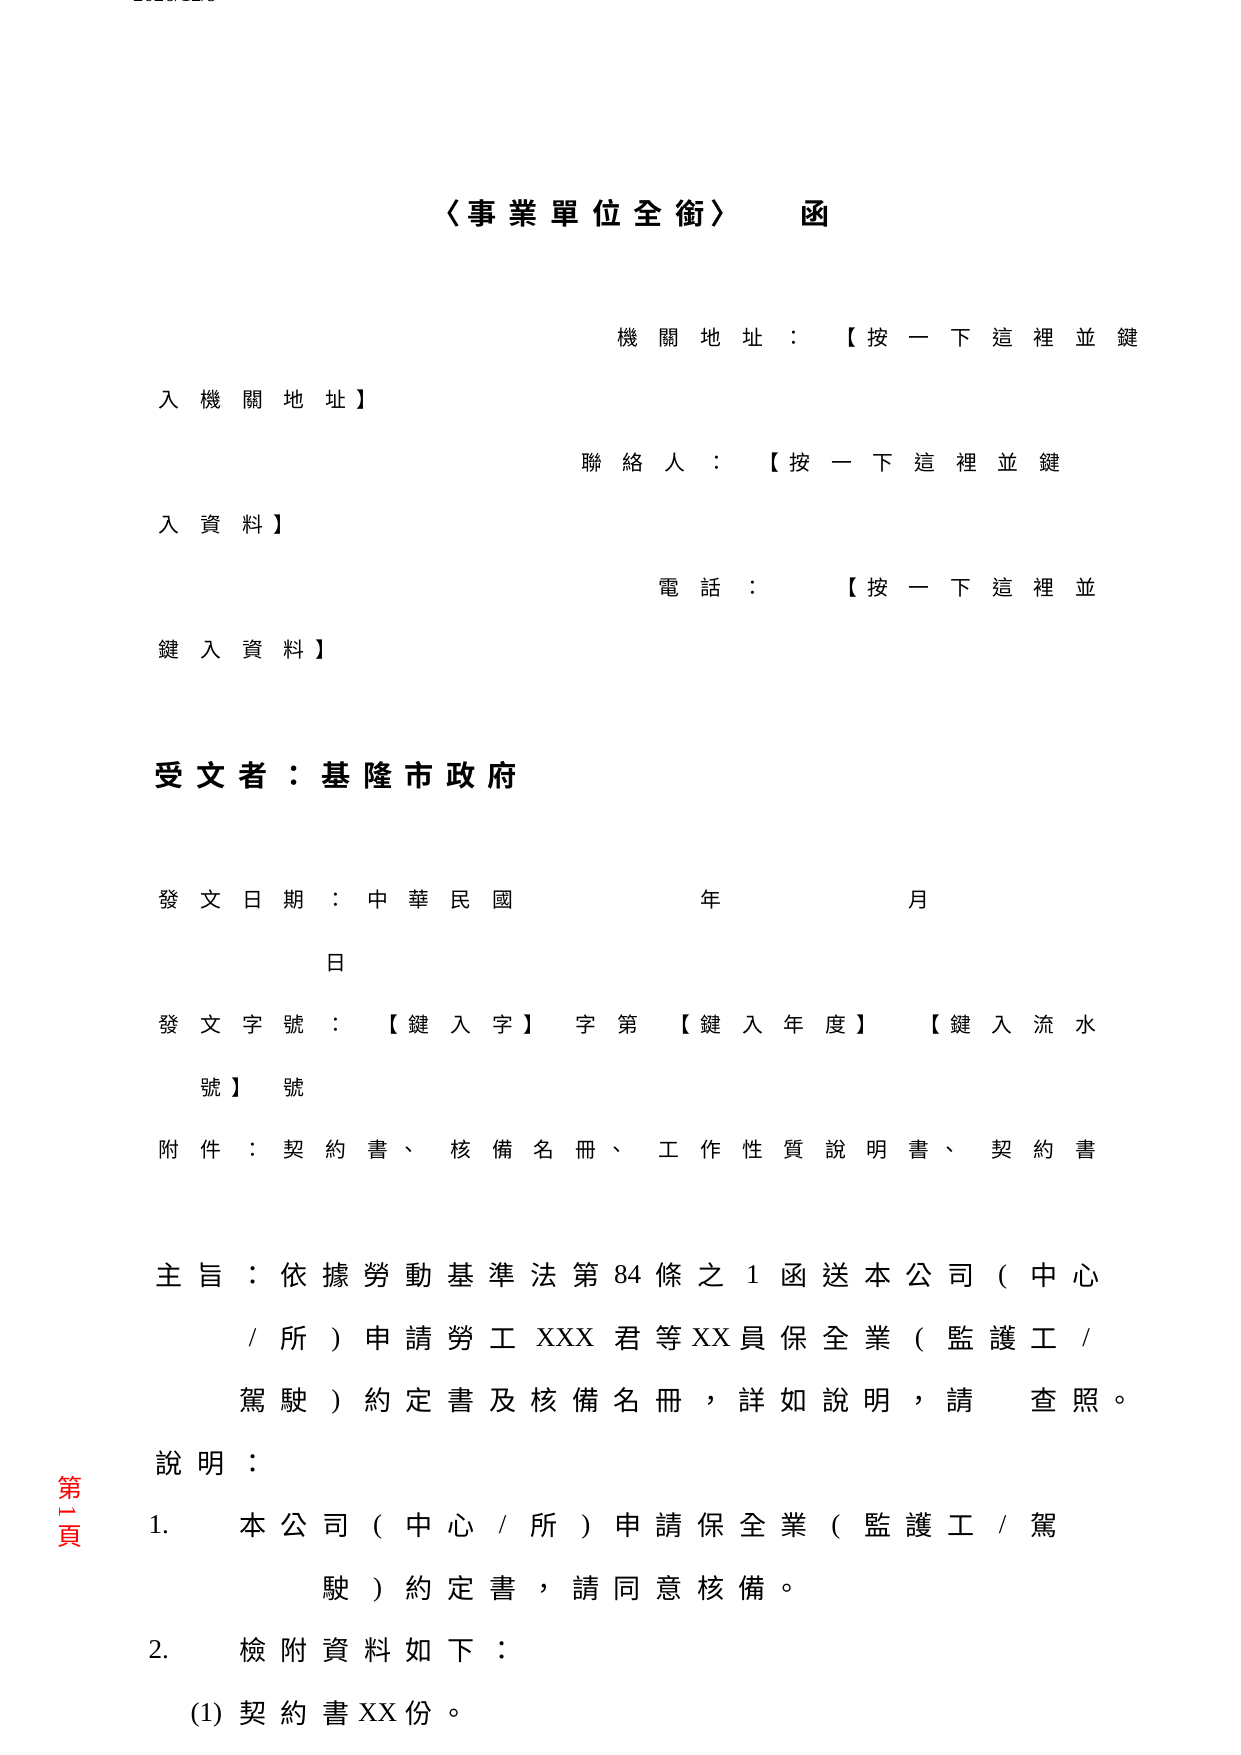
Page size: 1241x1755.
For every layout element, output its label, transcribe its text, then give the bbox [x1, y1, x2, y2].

text ‌發文字號：‌‌【鍵入字】‌‌字第‌‌【鍵入年度】‌‌【鍵入流水號】‌‌號‌ [148, 982, 1107, 1107]
text ‌主旨：‌依據勞動基準法第84條之1函送本公司(中心/所)申請勞工XXX君等XX員保全業(監護工/駕駛)約定書及核備名冊，詳如說明，請 查照。 [147, 1232, 1107, 1420]
text ‌受文者：基隆市政府 [148, 732, 1107, 795]
list 本公司(中心/所)申請保全業(監護工/駕駛)約定書，請同意核備。 [148, 1482, 1107, 1607]
text 電話：‌【按一下這裡並鍵入資料】‌ [148, 545, 1107, 670]
list 契約書XX份。 [172, 1670, 1107, 1732]
list 檢附資料如下： [148, 1607, 1107, 1670]
text ‌附件：‌契約書、核備名冊、工作性質說明書、契約書 [148, 1107, 1107, 1170]
text ‌說明：‌ [148, 1420, 1107, 1482]
text ‌機關地址：‌‌【按一下這裡並鍵入機關地址】‌‌ [148, 295, 1170, 420]
text 〈事業單位全銜〉‌ ‌函 [148, 170, 1107, 232]
text 聯絡人：‌【按一下這裡並鍵入資料】‌ [148, 420, 1107, 545]
text ‌發文日期：‌‌中華民國‌ 年 月 日 [148, 857, 1107, 982]
